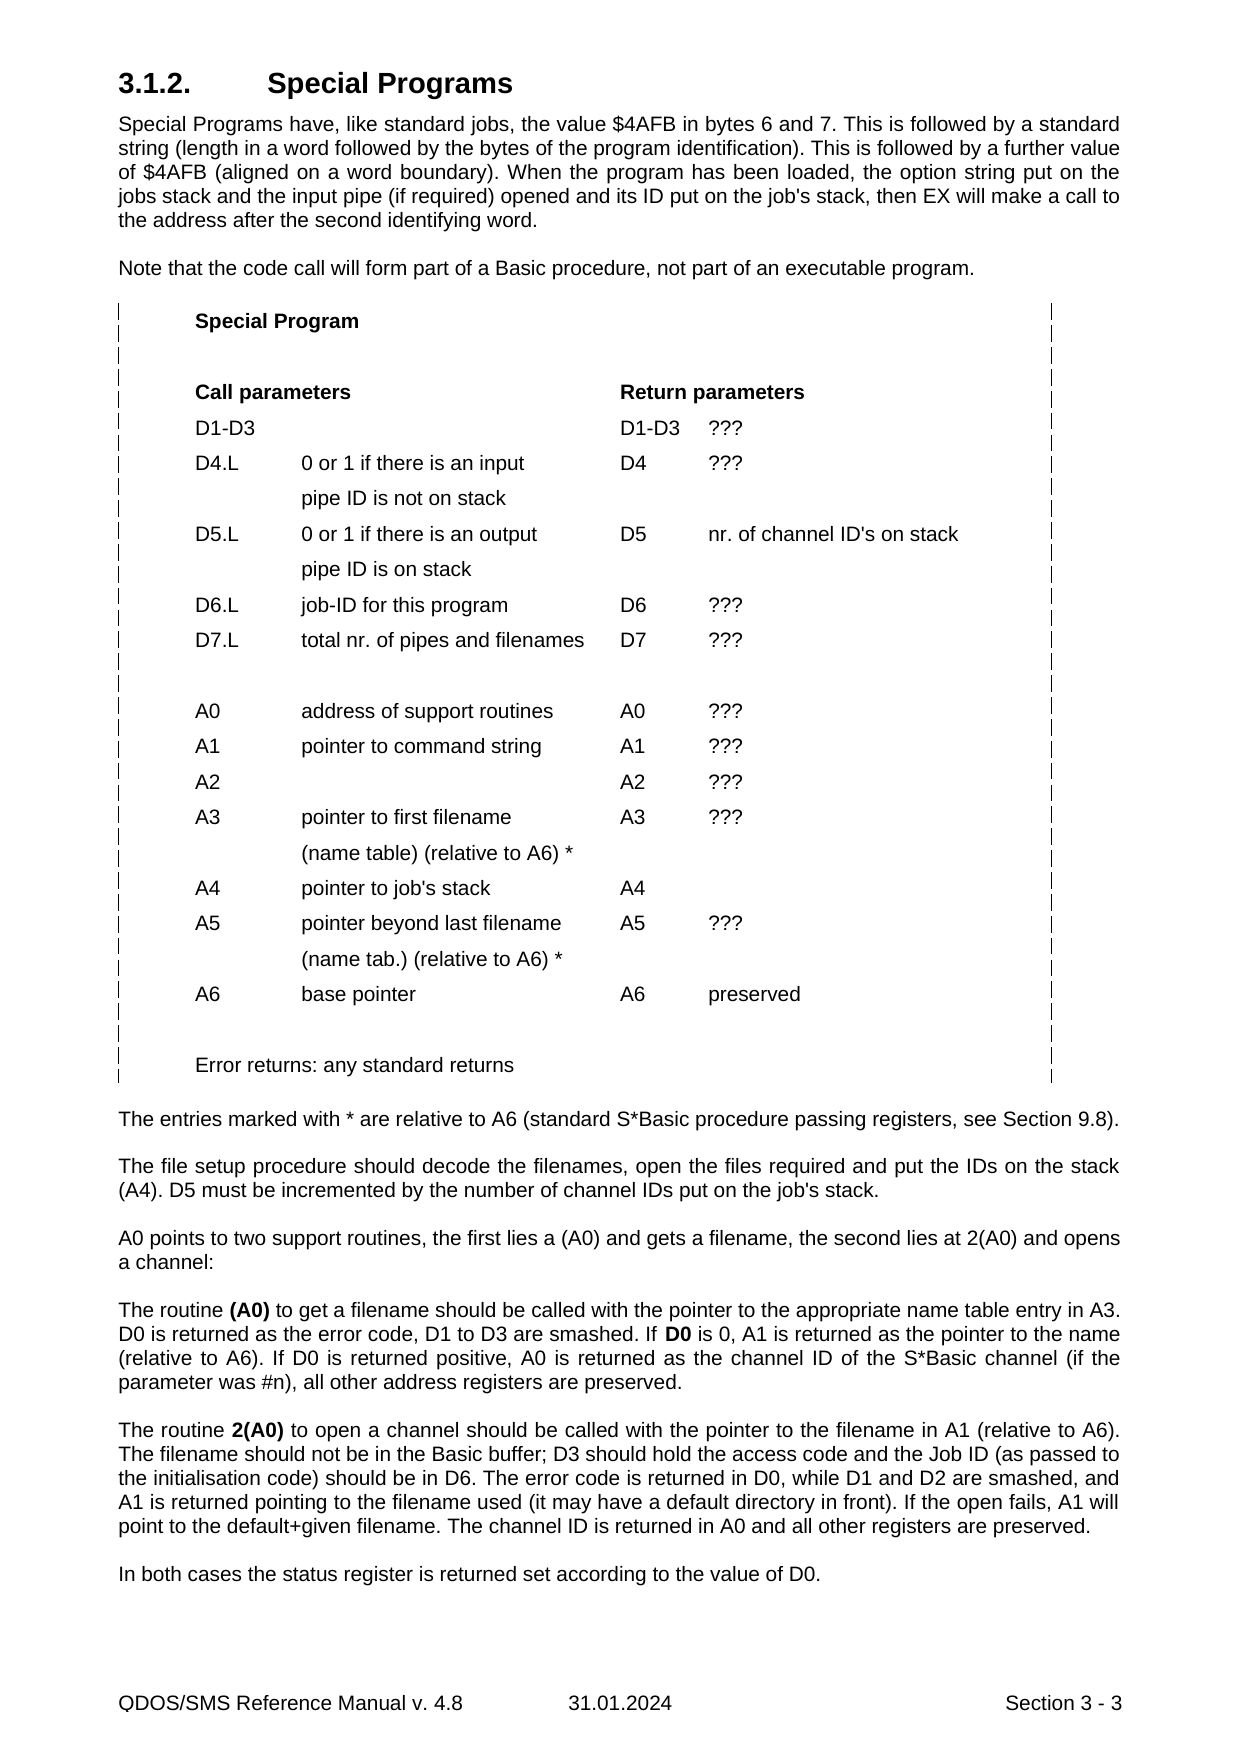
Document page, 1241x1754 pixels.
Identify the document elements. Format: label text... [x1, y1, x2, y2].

table_cell base pointer [295, 976, 614, 1012]
text In both cases the status register is returned set according to the value of D0. [118, 1562, 1122, 1586]
table_cell A1 [614, 728, 702, 764]
table_cell A1 [189, 728, 295, 764]
table_cell [980, 587, 1051, 622]
table_cell [703, 941, 980, 976]
table_cell [118, 622, 189, 657]
table_cell [980, 870, 1051, 905]
table_cell [118, 976, 189, 1012]
table_cell [980, 905, 1051, 941]
table_cell [118, 835, 189, 870]
table_cell [295, 658, 614, 693]
table_cell [118, 799, 189, 834]
table_cell [118, 1047, 189, 1082]
table_cell [703, 835, 980, 870]
table_cell [980, 339, 1051, 374]
table_cell ??? [703, 622, 980, 657]
table_cell [980, 941, 1051, 976]
table_header [980, 303, 1051, 339]
table_cell A3 [614, 799, 702, 834]
table_cell ??? [703, 587, 980, 622]
table_cell [980, 445, 1051, 480]
table_cell [118, 905, 189, 941]
table_cell [189, 835, 295, 870]
table_cell [118, 658, 189, 693]
table_cell ??? [703, 799, 980, 834]
table_cell [980, 551, 1051, 587]
table_cell D1-D3 [614, 410, 702, 445]
table_cell A2 [614, 764, 702, 799]
table_cell job-ID for this program [295, 587, 614, 622]
table_cell pointer to command string [295, 728, 614, 764]
table_cell D6.L [189, 587, 295, 622]
table_cell [980, 410, 1051, 445]
table_cell Error returns: any standard returns [189, 1047, 1051, 1082]
table_cell total nr. of pipes and filenames [295, 622, 614, 657]
table_cell [980, 976, 1051, 1012]
table_cell pointer to first filename [295, 799, 614, 834]
table_cell D4.L [189, 445, 295, 480]
table_cell ??? [703, 905, 980, 941]
text A0 points to two support routines, the first lies a (A0) and gets a filename, the second lies at 2(A0) and opens a channel: [118, 1226, 1122, 1274]
table_cell [614, 835, 702, 870]
table_cell Call parameters [189, 374, 614, 409]
table_cell [703, 480, 980, 516]
table_cell [703, 870, 980, 905]
table_header Special Program [189, 303, 614, 339]
table_cell [614, 551, 702, 587]
table_cell D5.L [189, 516, 295, 551]
table_cell A5 [614, 905, 702, 941]
table_cell [980, 658, 1051, 693]
table_cell preserved [703, 976, 980, 1012]
table_cell [614, 480, 702, 516]
table_cell [703, 551, 980, 587]
table_cell [118, 374, 189, 409]
table_cell [295, 1012, 614, 1047]
table_cell [980, 480, 1051, 516]
table_cell [614, 658, 702, 693]
table_cell ??? [703, 693, 980, 728]
table_cell [295, 764, 614, 799]
table_cell [980, 516, 1051, 551]
table_cell [980, 764, 1051, 799]
table_cell [189, 658, 295, 693]
table_cell [118, 339, 189, 374]
table_cell D5 [614, 516, 702, 551]
table_cell Return parameters [614, 374, 980, 409]
table_cell [189, 941, 295, 976]
text Special Programs have, like standard jobs, the value $4AFB in bytes 6 and 7. This is followed by a standard string (length in a word followed by the bytes of the program identification). This is followed by a further value of $4AFB (aligned on a word boundary). When the program has been loaded, the option string put on the jobs stack and the input pipe (if required) opened and its ID put on the job's stack, then EX will make a call to the address after the second identifying word. [118, 112, 1122, 231]
table_cell A5 [189, 905, 295, 941]
text The routine (A0) to get a filename should be called with the pointer to the appropriate name table entry in A3. D0 is returned as the error code, D1 to D3 are smashed. If D0 is 0, A1 is returned as the pointer to the name (relative to A6). If D0 is returned positive, A0 is returned as the channel ID of the S*Basic channel (if the parameter was #n), all other address registers are preserved. [118, 1298, 1122, 1394]
table_cell A6 [614, 976, 702, 1012]
table_header [614, 303, 980, 339]
subtitle Special Programs [118, 66, 1122, 99]
table_cell [980, 835, 1051, 870]
table_cell [118, 551, 189, 587]
table_cell nr. of channel ID's on stack [703, 516, 980, 551]
text The entries marked with * are relative to A6 (standard S*Basic procedure passing registers, see Section 9.8). [118, 1106, 1122, 1130]
table_cell [189, 1012, 295, 1047]
table_cell [118, 764, 189, 799]
table_cell D4 [614, 445, 702, 480]
text Note that the code call will form part of a Basic procedure, not part of an executable program. [118, 255, 1122, 279]
table_cell pipe ID is not on stack [295, 480, 614, 516]
table_header [118, 303, 189, 339]
text The routine 2(A0) to open a channel should be called with the pointer to the filename in A1 (relative to A6). The filename should not be in the Basic buffer; D3 should hold the access code and the Job ID (as passed to the initialisation code) should be in D6. The error code is returned in D0, while D1 and D2 are smashed, and A1 is returned pointing to the filename used (it may have a default directory in front). If the open fails, A1 will point to the default+given filename. The channel ID is returned in A0 and all other registers are preserved. [118, 1418, 1122, 1538]
table_cell pipe ID is on stack [295, 551, 614, 587]
table_cell A0 [614, 693, 702, 728]
table_cell [614, 941, 702, 976]
text The file setup procedure should decode the filenames, open the files required and put the IDs on the stack (A4). D5 must be incremented by the number of channel IDs put on the job's stack. [118, 1154, 1122, 1202]
table_cell D7 [614, 622, 702, 657]
table_cell [189, 551, 295, 587]
table_cell A4 [189, 870, 295, 905]
table_cell pointer to job's stack [295, 870, 614, 905]
table_cell [703, 658, 980, 693]
table_cell [118, 1012, 189, 1047]
table_cell ??? [703, 445, 980, 480]
table_cell [980, 693, 1051, 728]
table_cell ??? [703, 410, 980, 445]
table_cell A0 [189, 693, 295, 728]
table_cell 0 or 1 if there is an input [295, 445, 614, 480]
table_cell [295, 410, 614, 445]
table_cell D7.L [189, 622, 295, 657]
table_cell D1-D3 [189, 410, 295, 445]
table_cell A6 [189, 976, 295, 1012]
table_cell A4 [614, 870, 702, 905]
table_cell A2 [189, 764, 295, 799]
table_cell address of support routines [295, 693, 614, 728]
table_cell D6 [614, 587, 702, 622]
table_cell (name table) (relative to A6) * [295, 835, 614, 870]
table_cell [614, 1012, 1051, 1047]
table_cell [118, 693, 189, 728]
table_cell [980, 374, 1051, 409]
table_cell [980, 622, 1051, 657]
table_cell [189, 480, 295, 516]
table_cell [118, 728, 189, 764]
table_cell [118, 480, 189, 516]
table_cell ??? [703, 728, 980, 764]
table_cell [118, 870, 189, 905]
table_cell pointer beyond last filename [295, 905, 614, 941]
table_cell [118, 410, 189, 445]
table_cell ??? [703, 764, 980, 799]
table_cell (name tab.) (relative to A6) * [295, 941, 614, 976]
table_cell [118, 941, 189, 976]
table_cell [980, 728, 1051, 764]
table_cell [118, 445, 189, 480]
table_cell [189, 339, 614, 374]
table_cell [614, 339, 980, 374]
table_cell [980, 799, 1051, 834]
table_cell [118, 587, 189, 622]
table_cell 0 or 1 if there is an output [295, 516, 614, 551]
table_cell [118, 516, 189, 551]
table_cell A3 [189, 799, 295, 834]
